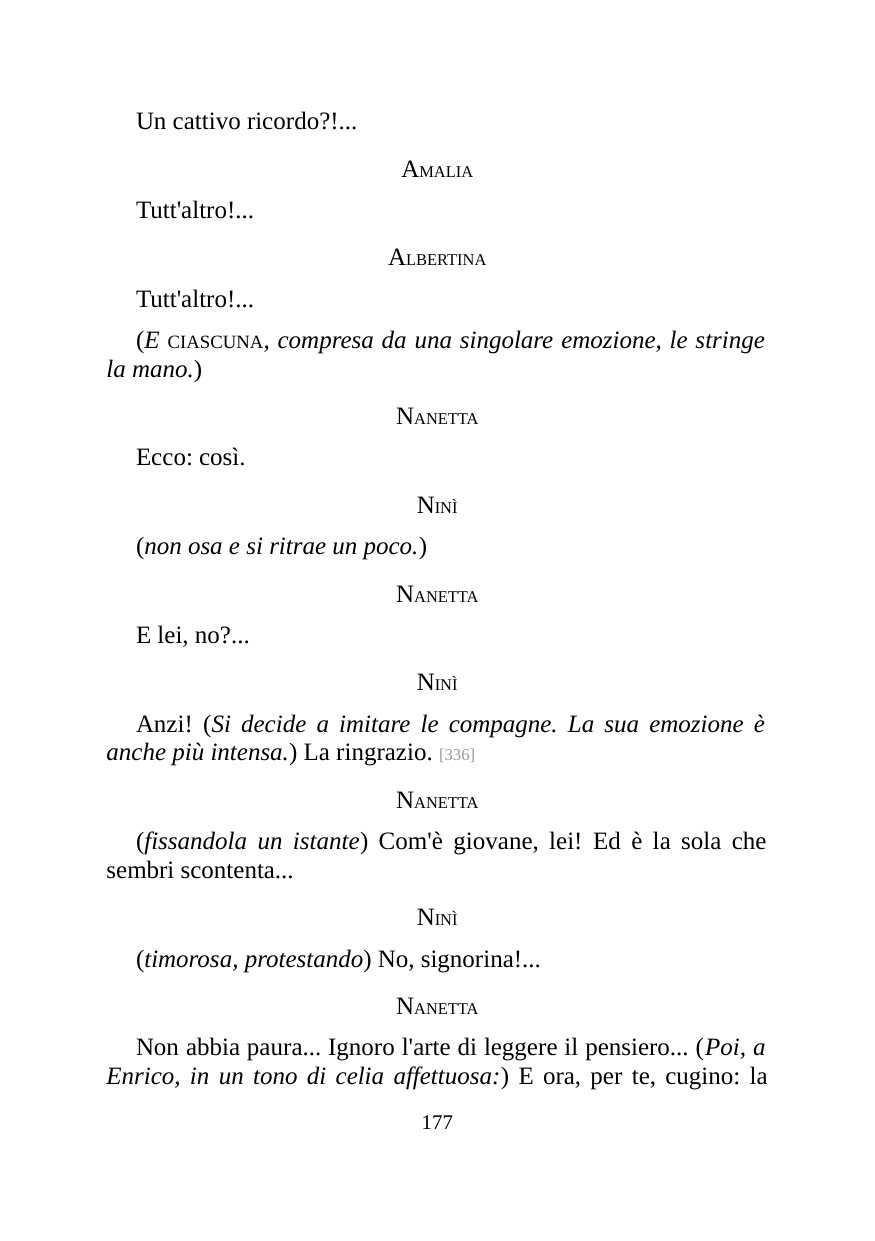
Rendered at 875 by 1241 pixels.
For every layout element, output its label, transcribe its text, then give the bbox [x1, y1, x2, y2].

text Ninì [106, 667, 768, 696]
text Non abbia paura... Ignoro l'arte di leggere il pensiero... (Poi, a Enrico, in un tono di celia affettuosa:) E ora, per te, cugino: la [106, 1032, 768, 1090]
text E lei, no?... [106, 620, 768, 649]
text Nanetta [106, 579, 768, 607]
text Nanetta [106, 785, 768, 814]
text (fissandola un istante) Com'è giovane, lei! Ed è la sola che sembri scontenta... [106, 826, 768, 884]
text (E CIASCUNA, compresa da una singolare emozione, le stringe la mano.) [106, 325, 768, 382]
text Ninì [106, 902, 768, 931]
text Anzi! (Si decide a imitare le compagne. La sua emozione è anche più intensa.) La ringrazio. [336] [106, 709, 768, 766]
text Tutt'altro!... [106, 284, 768, 312]
text Ecco: così. [106, 442, 768, 471]
text (non osa e si ritrae un poco.) [106, 531, 768, 560]
text Un cattivo ricordo?!... [106, 106, 768, 135]
text Tutt'altro!... [106, 195, 768, 224]
text (timorosa, protestando) No, signorina!... [106, 944, 768, 972]
text Albertina [106, 242, 768, 271]
text Nanetta [106, 991, 768, 1020]
text Amalia [106, 154, 768, 182]
text Ninì [106, 490, 768, 519]
text Nanetta [106, 401, 768, 430]
